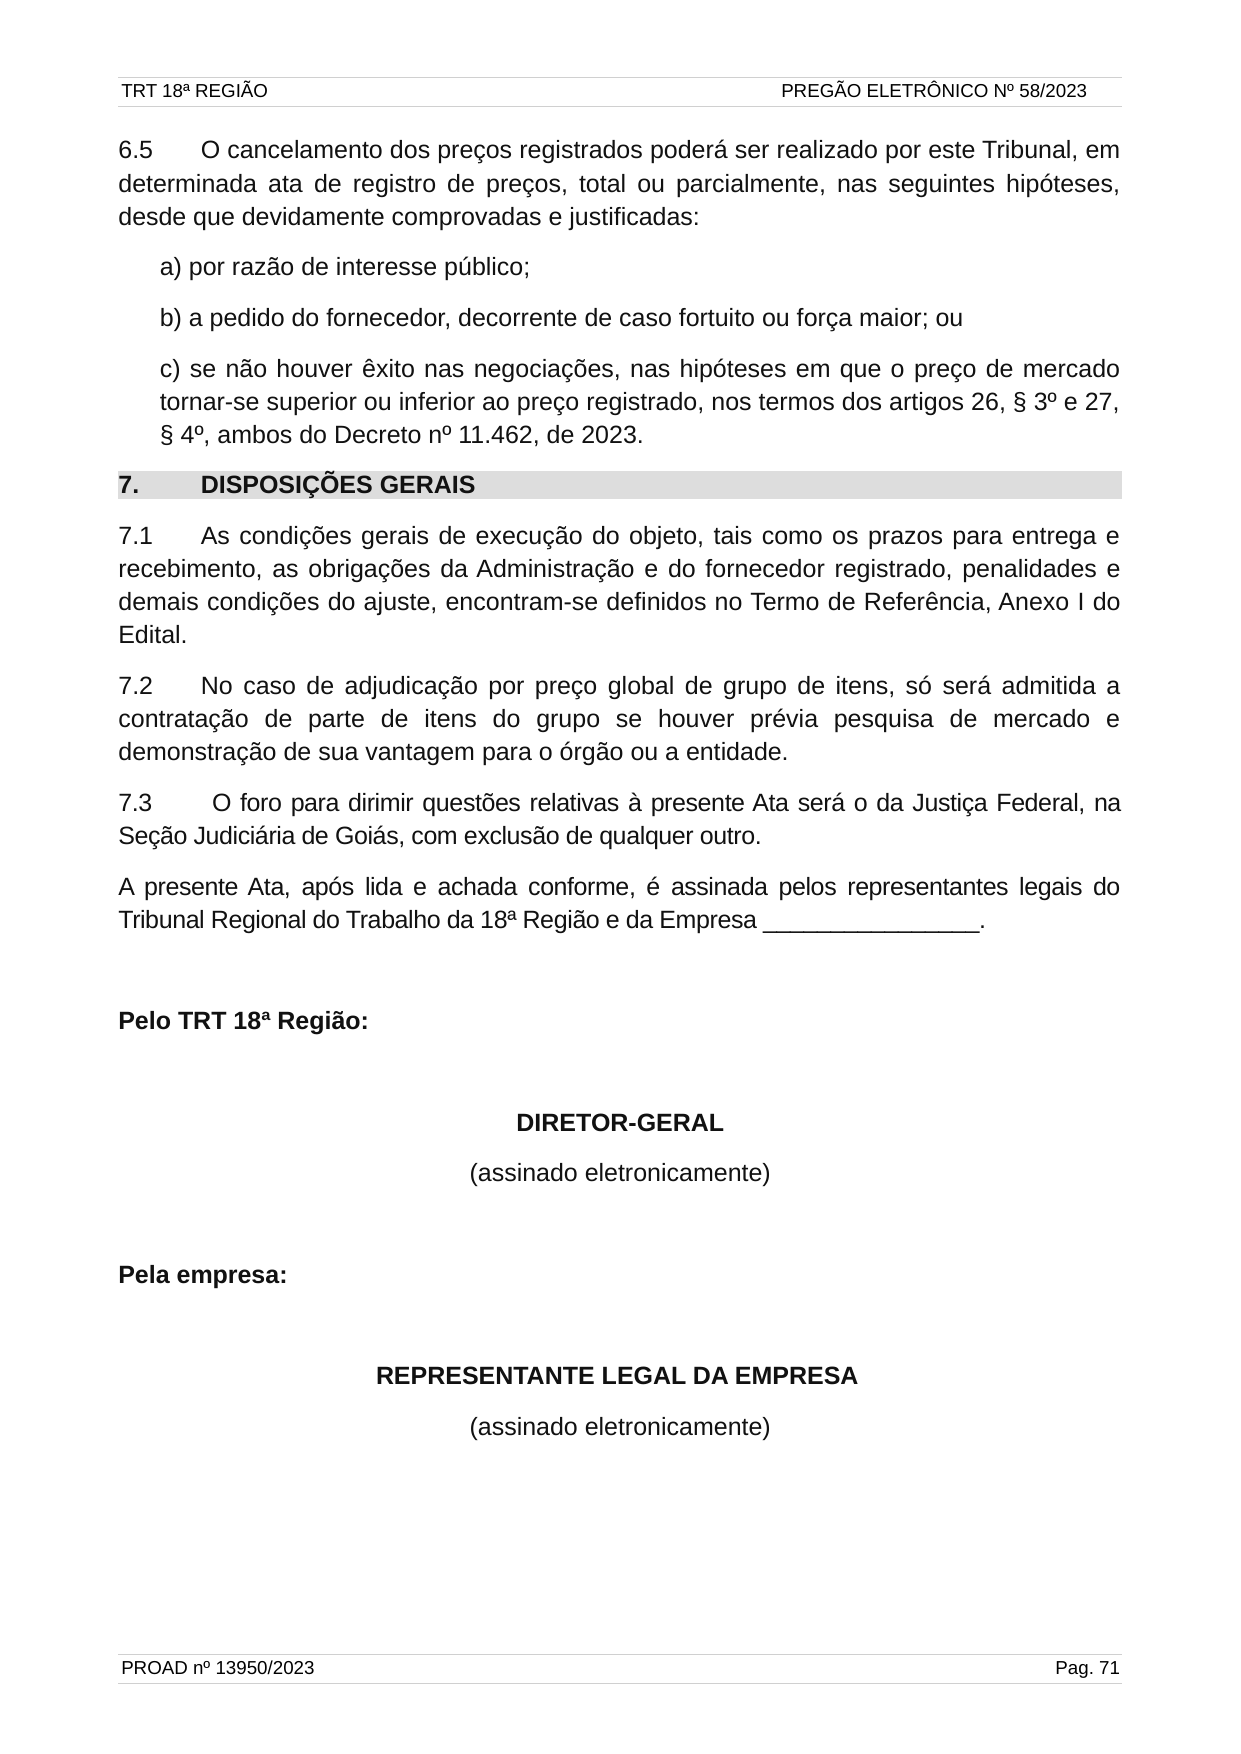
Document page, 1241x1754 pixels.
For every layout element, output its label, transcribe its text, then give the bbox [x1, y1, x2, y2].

list b) a pedido do fornecedor, decorrente de caso fortuito ou força maior; ou [159, 303, 1122, 332]
text 7.3 O foro para dirimir questões relativas à presente Ata será o da Justiça Federal, na Seção Judiciária de Goiás, com exclusão de qualquer outro. [118, 788, 1122, 849]
text A presente Ata, após lida e achada conforme, é assinada pelos representantes legais do Tribunal Regional do Trabalho da 18ª Região e da Empresa ________________. [118, 872, 1122, 933]
list 7. DISPOSIÇÕES GERAIS [118, 471, 1122, 499]
text Pela empresa: [118, 1260, 1122, 1288]
list 6.5 O cancelamento dos preços registrados poderá ser realizado por este Tribunal, em determinada ata de registro de preços, total ou parcialmente, nas seguintes hipóteses, desde que devidamente comprovadas e justificadas: [118, 136, 1122, 230]
list 7.2 No caso de adjudicação por preço global de grupo de itens, só será admitida a contratação de parte de itens do grupo se houver prévia pesquisa de mercado e demonstração de sua vantagem para o órgão ou a entidade. [118, 671, 1122, 766]
list c) se não houver êxito nas negociações, nas hipóteses em que o preço de mercado tornar-se superior ou inferior ao preço registrado, nos termos dos artigos 26, § 3º e 27, § 4º, ambos do Decreto nº 11.462, de 2023. [159, 354, 1122, 448]
list a) por razão de interesse público; [159, 252, 1122, 281]
text (assinado eletronicamente) [118, 1158, 1122, 1187]
text REPRESENTANTE LEGAL DA EMPRESA [118, 1361, 1122, 1390]
text (assinado eletronicamente) [118, 1412, 1122, 1441]
text Pelo TRT 18ª Região: [118, 1006, 1122, 1035]
list 7.1 As condições gerais de execução do objeto, tais como os prazos para entrega e recebimento, as obrigações da Administração e do fornecedor registrado, penalidades e demais condições do ajuste, encontram-se definidos no Termo de Referência, Anexo I do Edital. [118, 521, 1122, 649]
text DIRETOR-GERAL [118, 1107, 1122, 1136]
